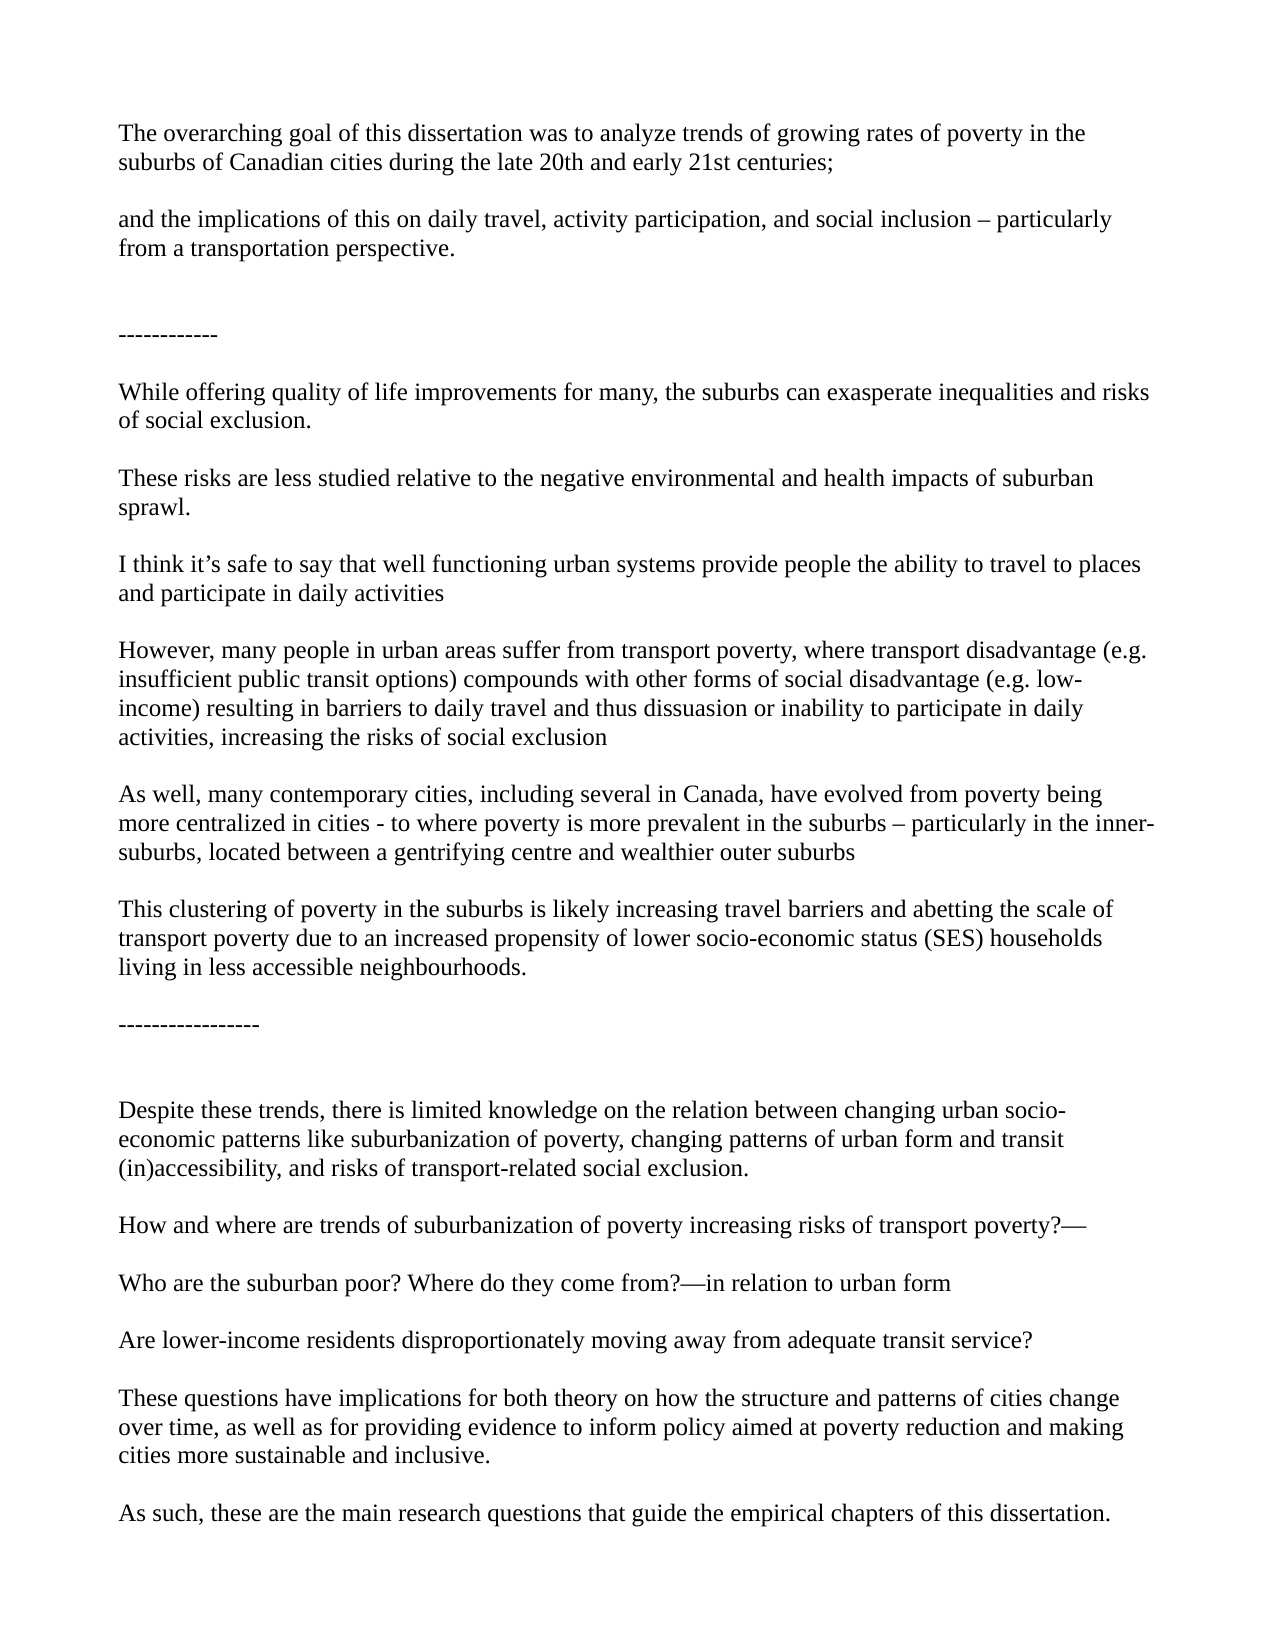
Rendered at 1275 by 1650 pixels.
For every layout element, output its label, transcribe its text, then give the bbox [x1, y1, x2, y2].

text How and where are trends of suburbanization of poverty increasing risks of transport poverty?— [118, 1211, 1157, 1239]
text Are lower-income residents disproportionately moving away from adequate transit service? [118, 1326, 1157, 1354]
text Despite these trends, there is limited knowledge on the relation between changing urban socio-economic patterns like suburbanization of poverty, changing patterns of urban form and transit (in)accessibility, and risks of transport-related social exclusion. [118, 1096, 1157, 1182]
text However, many people in urban areas suffer from transport poverty, where transport disadvantage (e.g. insufficient public transit options) compounds with other forms of social disadvantage (e.g. low-income) resulting in barriers to daily travel and thus dissuasion or inability to participate in daily activities, increasing the risks of social exclusion [118, 636, 1157, 751]
text ------------ [118, 319, 1157, 348]
text Who are the suburban poor? Where do they come from?—in relation to urban form [118, 1268, 1157, 1297]
text While offering quality of life improvements for many, the suburbs can exasperate inequalities and risks of social exclusion. [118, 377, 1157, 434]
text This clustering of poverty in the suburbs is likely increasing travel barriers and abetting the scale of transport poverty due to an increased propensity of lower socio-economic status (SES) households living in less accessible neighbourhoods. [118, 894, 1157, 981]
text As such, these are the main research questions that guide the empirical chapters of this dissertation. [118, 1498, 1157, 1527]
text and the implications of this on daily travel, activity participation, and social inclusion – particularly from a transportation perspective. [118, 204, 1157, 262]
text These risks are less studied relative to the negative environmental and health impacts of suburban sprawl. [118, 463, 1157, 521]
text I think it’s safe to say that well functioning urban systems provide people the ability to travel to places and participate in daily activities [118, 549, 1157, 607]
text These questions have implications for both theory on how the structure and patterns of cities change over time, as well as for providing evidence to inform policy aimed at poverty reduction and making cities more sustainable and inclusive. [118, 1383, 1157, 1469]
text ----------------- [118, 1009, 1157, 1038]
text The overarching goal of this dissertation was to analyze trends of growing rates of poverty in the suburbs of Canadian cities during the late 20th and early 21st centuries; [118, 118, 1157, 176]
text As well, many contemporary cities, including several in Canada, have evolved from poverty being more centralized in cities - to where poverty is more prevalent in the suburbs – particularly in the inner-suburbs, located between a gentrifying centre and wealthier outer suburbs [118, 779, 1157, 866]
